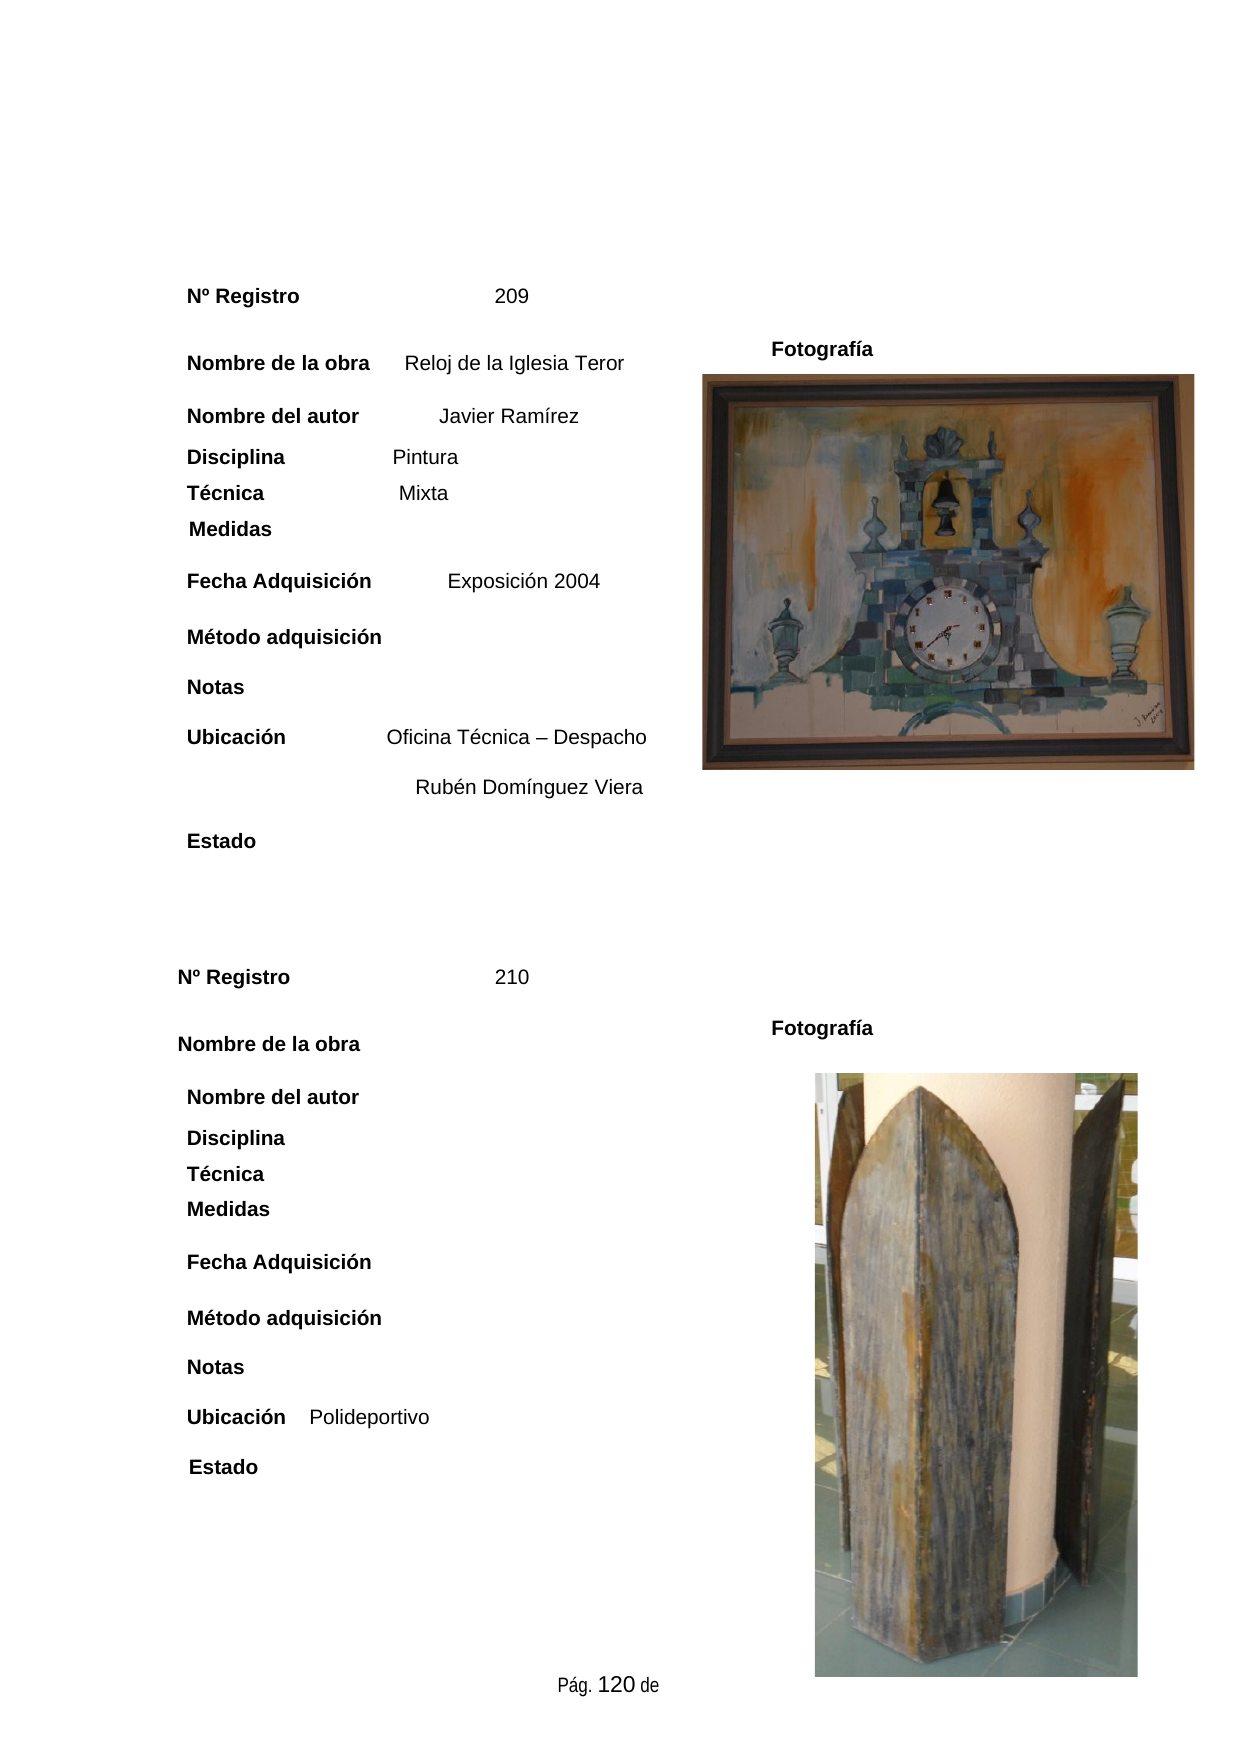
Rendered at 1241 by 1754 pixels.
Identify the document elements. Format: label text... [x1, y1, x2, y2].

text Técnica Mixta [187, 481, 647, 504]
text Estado [187, 828, 647, 852]
text Disciplina Técnica Medidas [187, 1126, 287, 1221]
text Ubicación Polideportivo [187, 1405, 647, 1429]
text Nº Registro 209 [187, 284, 647, 308]
text Nombre de la obra [177, 1032, 647, 1056]
text Nombre de la obra Reloj de la Iglesia Teror [187, 350, 647, 374]
text Método adquisición Notas [187, 1306, 438, 1379]
text Método adquisición Notas [187, 625, 438, 699]
text Fotografía [771, 336, 1209, 360]
text Fotografía [771, 1016, 1209, 1040]
text Nº Registro 210 [177, 965, 647, 989]
text Estado [189, 1454, 647, 1478]
picture [814, 1073, 1138, 1677]
text Nombre del autor [187, 1085, 647, 1109]
text Disciplina Pintura [187, 445, 647, 469]
text Ubicación Oficina Técnica – Despacho Rubén Domínguez Viera [187, 725, 647, 799]
text Medidas [189, 516, 647, 540]
text Fecha Adquisición Exposición 2004 [187, 569, 647, 593]
text Fecha Adquisición [187, 1250, 647, 1274]
picture [702, 374, 1195, 770]
text Nombre del autor Javier Ramírez [187, 404, 647, 428]
